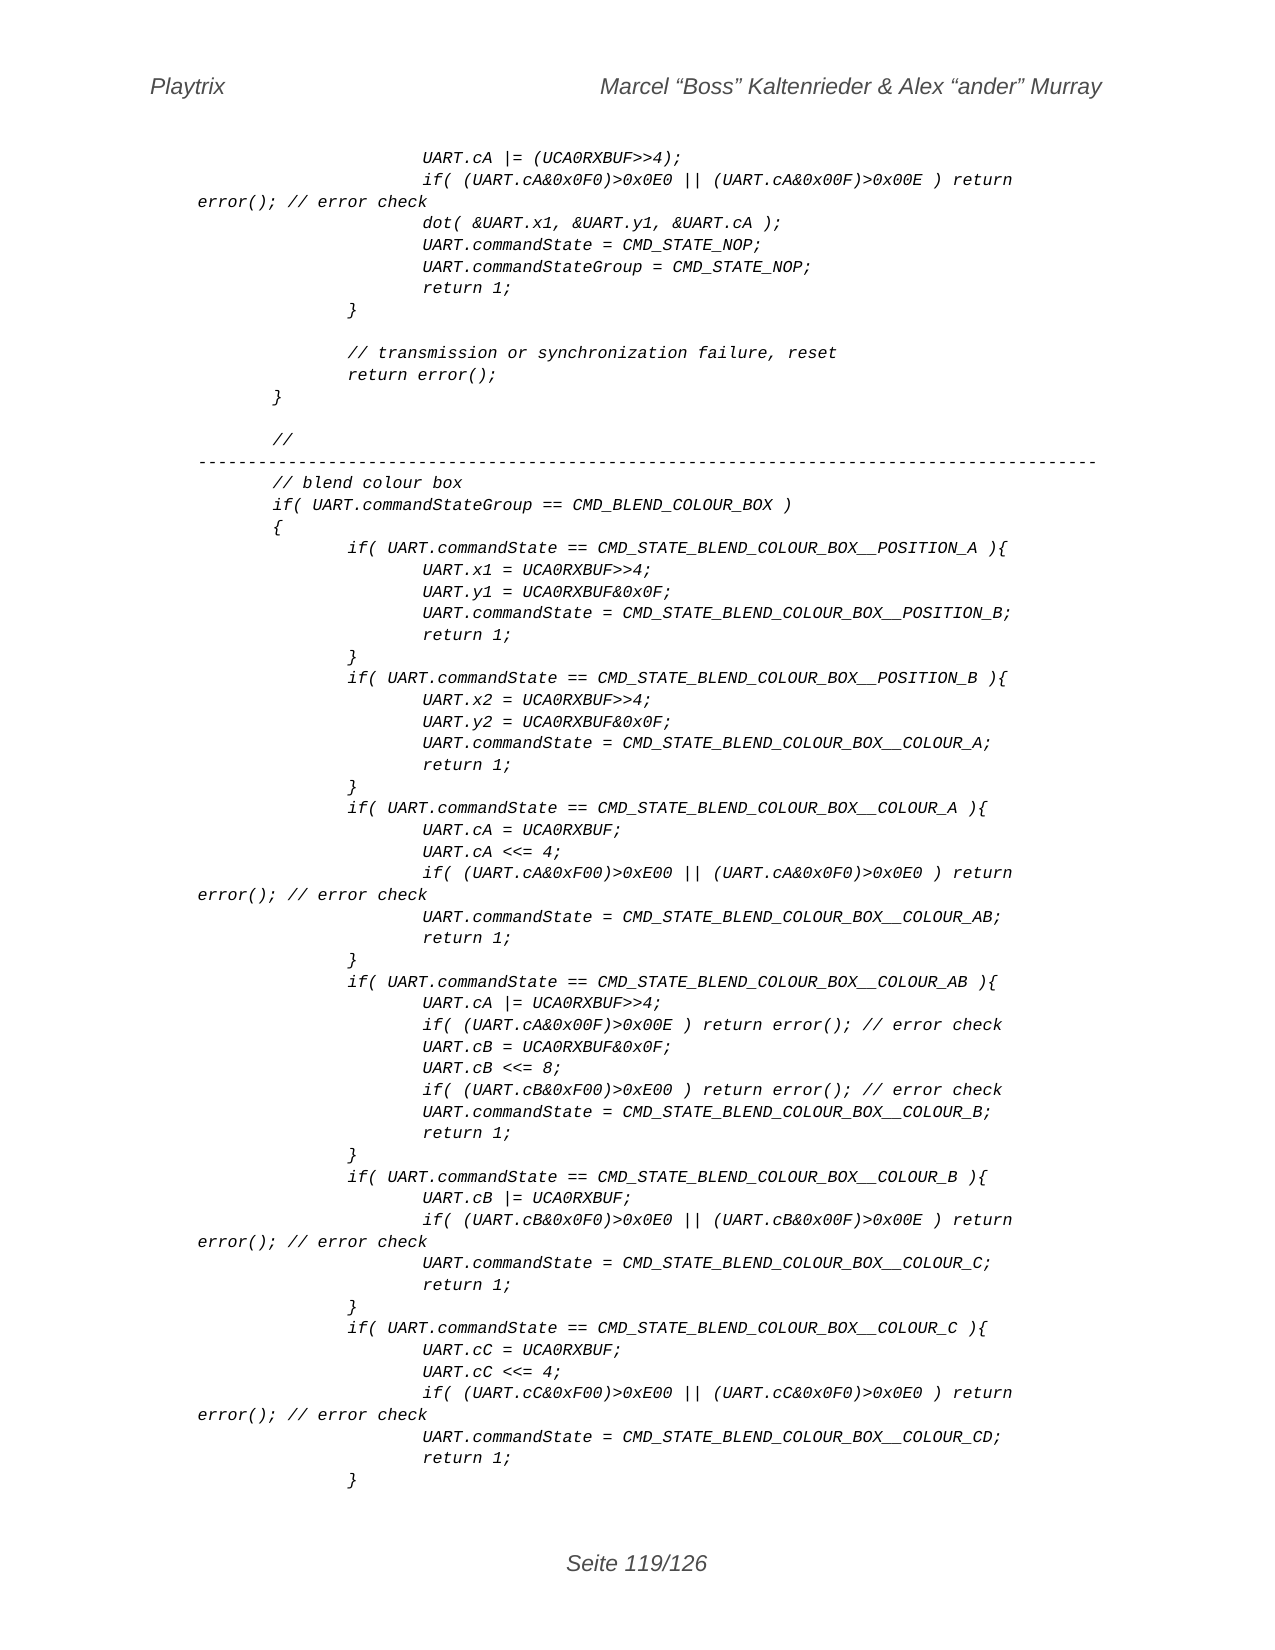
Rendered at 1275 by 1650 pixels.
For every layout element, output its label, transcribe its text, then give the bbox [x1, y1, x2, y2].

text } [197, 1147, 1125, 1166]
text return error(); [197, 367, 1125, 386]
text if( UART.commandState == CMD_STATE_BLEND_COLOUR_BOX__COLOUR_AB ){ [197, 973, 1125, 992]
text if( (UART.cA&0xF00)>0xE00 || (UART.cA&0x0F0)>0x0E0 ) return error(); // error check [197, 865, 1125, 906]
text UART.y2 = UCA0RXBUF&0x0F; [197, 713, 1125, 732]
text UART.x1 = UCA0RXBUF>>4; [197, 562, 1125, 581]
text UART.x2 = UCA0RXBUF>>4; [197, 692, 1125, 711]
text } [197, 388, 1125, 407]
text if( UART.commandState == CMD_STATE_BLEND_COLOUR_BOX__COLOUR_B ){ [197, 1168, 1125, 1187]
text UART.commandState = CMD_STATE_BLEND_COLOUR_BOX__POSITION_B; [197, 605, 1125, 624]
text UART.commandState = CMD_STATE_BLEND_COLOUR_BOX__COLOUR_CD; [197, 1428, 1125, 1447]
text UART.commandState = CMD_STATE_BLEND_COLOUR_BOX__COLOUR_B; [197, 1103, 1125, 1122]
text return 1; [197, 757, 1125, 776]
text UART.cA |= UCA0RXBUF>>4; [197, 995, 1125, 1014]
text if( UART.commandState == CMD_STATE_BLEND_COLOUR_BOX__COLOUR_C ){ [197, 1320, 1125, 1339]
text UART.cB = UCA0RXBUF&0x0F; [197, 1038, 1125, 1057]
text if( (UART.cB&0x0F0)>0x0E0 || (UART.cB&0x00F)>0x00E ) return error(); // error check [197, 1212, 1125, 1252]
text if( (UART.cA&0x0F0)>0x0E0 || (UART.cA&0x00F)>0x00E ) return error(); // error check [197, 172, 1125, 212]
text return 1; [197, 1277, 1125, 1296]
text UART.cC = UCA0RXBUF; [197, 1342, 1125, 1361]
text UART.commandState = CMD_STATE_BLEND_COLOUR_BOX__COLOUR_C; [197, 1255, 1125, 1274]
text UART.cB <<= 8; [197, 1060, 1125, 1079]
text } [197, 1472, 1125, 1491]
text } [197, 648, 1125, 667]
text UART.y1 = UCA0RXBUF&0x0F; [197, 583, 1125, 602]
text UART.cA |= (UCA0RXBUF>>4); [197, 150, 1125, 169]
text if( UART.commandState == CMD_STATE_BLEND_COLOUR_BOX__COLOUR_A ){ [197, 800, 1125, 819]
text if( (UART.cB&0xF00)>0xE00 ) return error(); // error check [197, 1082, 1125, 1101]
text return 1; [197, 1450, 1125, 1469]
text UART.cA = UCA0RXBUF; [197, 822, 1125, 841]
text } [197, 1298, 1125, 1317]
text UART.cA <<= 4; [197, 843, 1125, 862]
text if( UART.commandStateGroup == CMD_BLEND_COLOUR_BOX ) [197, 497, 1125, 516]
text // blend colour box [197, 475, 1125, 494]
text UART.cC <<= 4; [197, 1363, 1125, 1382]
text // ------------------------------------------------------------------------------------------ [197, 432, 1125, 472]
text UART.cB |= UCA0RXBUF; [197, 1190, 1125, 1209]
text if( (UART.cA&0x00F)>0x00E ) return error(); // error check [197, 1017, 1125, 1036]
text UART.commandStateGroup = CMD_STATE_NOP; [197, 258, 1125, 277]
text } [197, 952, 1125, 971]
text UART.commandState = CMD_STATE_NOP; [197, 237, 1125, 256]
text if( UART.commandState == CMD_STATE_BLEND_COLOUR_BOX__POSITION_A ){ [197, 540, 1125, 559]
text // transmission or synchronization failure, reset [197, 345, 1125, 364]
text if( (UART.cC&0xF00)>0xE00 || (UART.cC&0x0F0)>0x0E0 ) return error(); // error check [197, 1385, 1125, 1426]
text { [197, 518, 1125, 537]
text UART.commandState = CMD_STATE_BLEND_COLOUR_BOX__COLOUR_A; [197, 735, 1125, 754]
text UART.commandState = CMD_STATE_BLEND_COLOUR_BOX__COLOUR_AB; [197, 908, 1125, 927]
text return 1; [197, 930, 1125, 949]
text return 1; [197, 280, 1125, 299]
text } [197, 302, 1125, 321]
text return 1; [197, 627, 1125, 646]
text if( UART.commandState == CMD_STATE_BLEND_COLOUR_BOX__POSITION_B ){ [197, 670, 1125, 689]
text return 1; [197, 1125, 1125, 1144]
text } [197, 778, 1125, 797]
text dot( &UART.x1, &UART.y1, &UART.cA ); [197, 215, 1125, 234]
